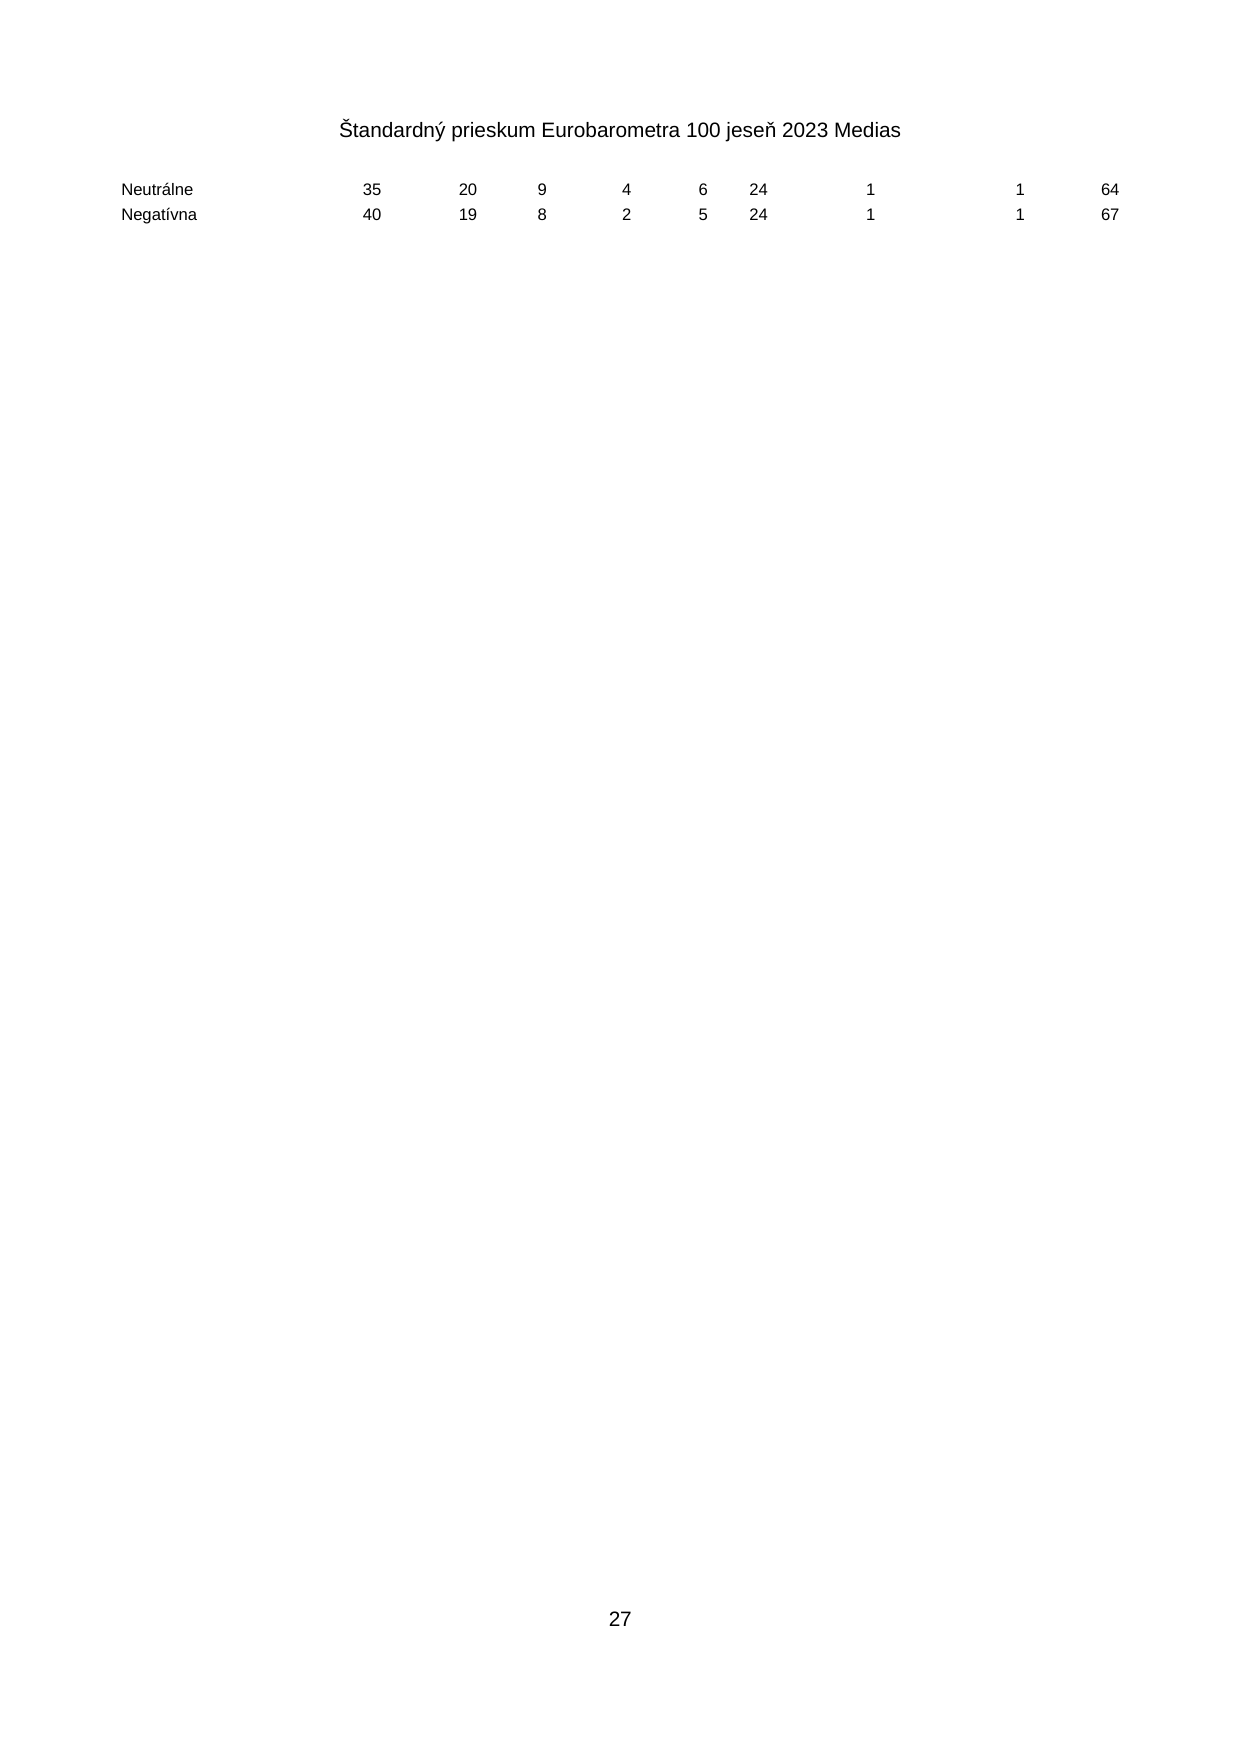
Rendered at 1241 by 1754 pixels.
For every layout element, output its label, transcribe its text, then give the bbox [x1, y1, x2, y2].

table_cell 24 [727, 202, 790, 227]
table_cell 4 [574, 177, 679, 202]
table_cell 19 [425, 202, 510, 227]
table_cell 2 [574, 202, 679, 227]
table_cell 40 [319, 202, 425, 227]
table_cell Negatívna [118, 202, 318, 227]
table_cell 20 [425, 177, 510, 202]
table_cell 9 [510, 177, 574, 202]
table_cell 6 [679, 177, 727, 202]
table_cell 67 [1028, 202, 1122, 227]
table_cell 35 [319, 177, 425, 202]
table_cell 8 [510, 202, 574, 227]
table_cell 1 [951, 177, 1027, 202]
table_cell 1 [951, 202, 1027, 227]
table_cell 5 [679, 202, 727, 227]
table_cell 24 [727, 177, 790, 202]
table_cell 1 [790, 177, 951, 202]
table_cell Neutrálne [118, 177, 318, 202]
table_cell 64 [1028, 177, 1122, 202]
table_cell 1 [790, 202, 951, 227]
